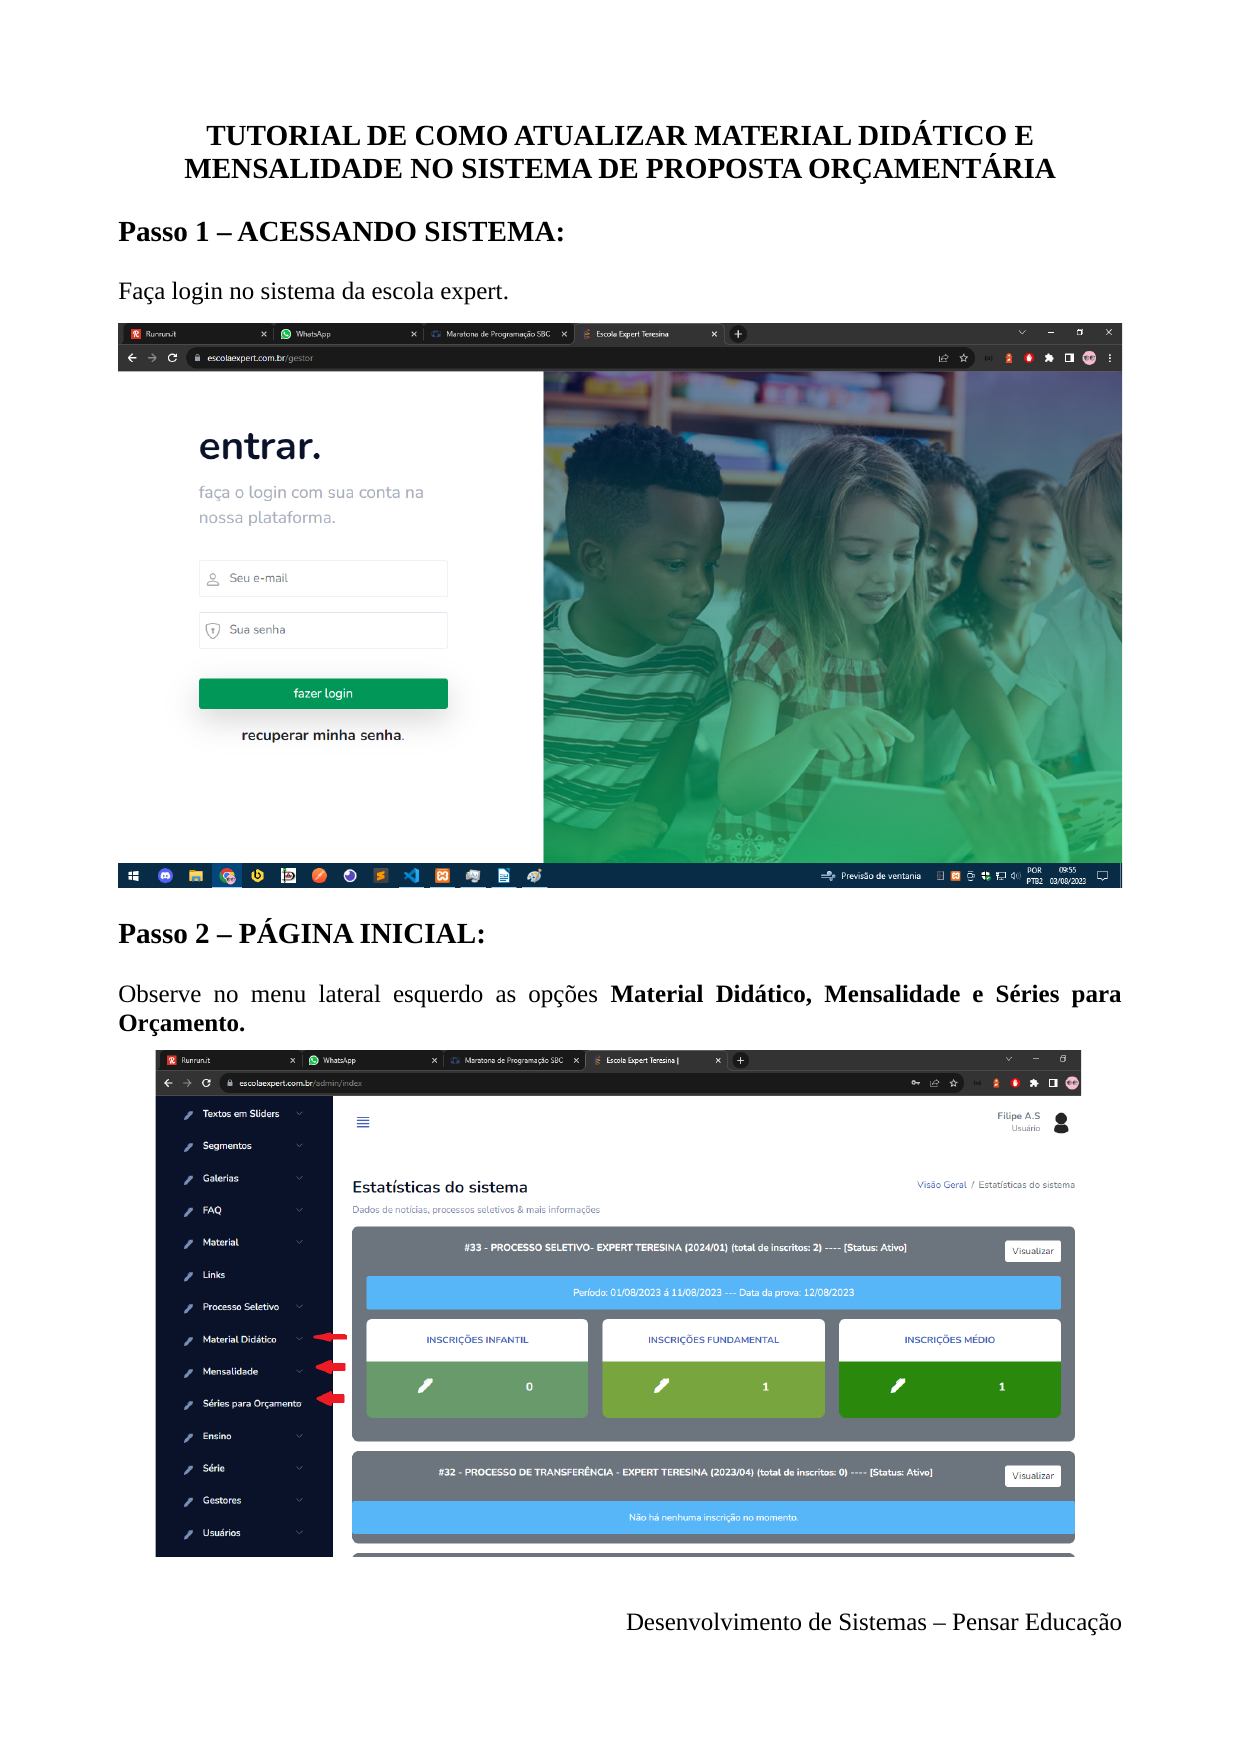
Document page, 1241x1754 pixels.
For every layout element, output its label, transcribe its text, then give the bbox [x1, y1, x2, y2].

text Passo 2 – PÁGINA INICIAL: [118, 917, 1122, 950]
picture [118, 323, 1123, 888]
picture [155, 1050, 1082, 1557]
text Passo 1 – ACESSANDO SISTEMA: [118, 214, 1122, 247]
text Observe no menu lateral esquerdo as opções Material Didático, Mensalidade e Séries para Orçamento. [118, 979, 1122, 1036]
text Faça login no sistema da escola expert. [118, 276, 1122, 305]
text TUTORIAL DE COMO ATUALIZAR MATERIAL DIDÁTICO E MENSALIDADE NO SISTEMA DE PROPOSTA ORÇAMENTÁRIA [118, 118, 1122, 185]
